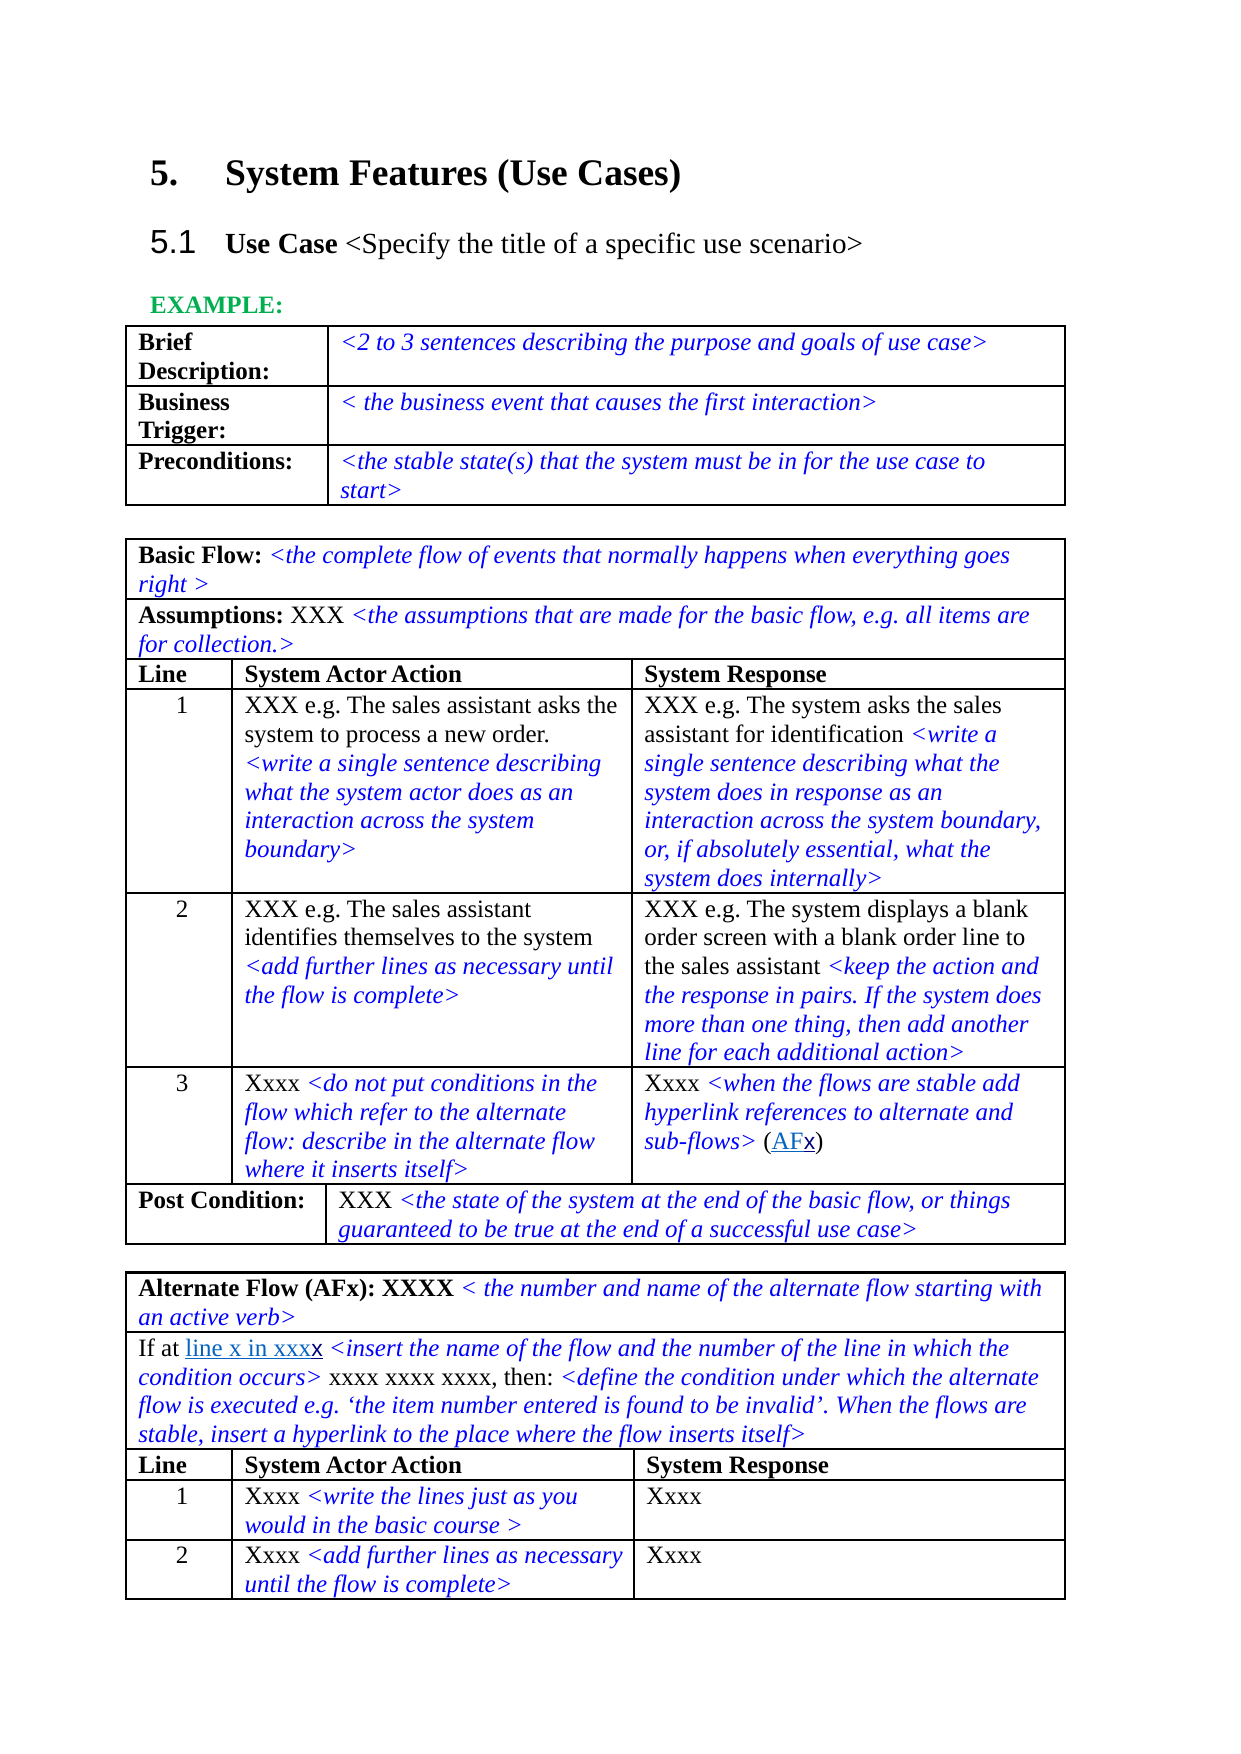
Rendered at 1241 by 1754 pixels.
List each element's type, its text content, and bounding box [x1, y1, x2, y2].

text EXAMPLE: [150, 290, 1090, 319]
table_cell <the stable state(s) that the system must be in for the use case to start> [329, 446, 1064, 504]
table_cell Xxxx <when the flows are stable add hyperlink references to alternate and sub-flows> (AFx) [633, 1068, 1064, 1183]
table_cell XXX e.g. The system asks the sales assistant for identification <write a single sentence describing what the system does in response as an interaction across the system boundary, or, if absolutely essential, what the system does internally> [633, 690, 1064, 892]
table_cell < the business event that causes the first interaction> [329, 387, 1064, 444]
table_cell System Response [635, 1450, 1064, 1479]
table_cell [127, 894, 231, 1066]
table_header <2 to 3 sentences describing the purpose and goals of use case> [329, 327, 1064, 384]
table_cell Xxxx [635, 1541, 1064, 1598]
table_cell System Actor Action [233, 660, 631, 688]
table_header Basic Flow: <the complete flow of events that normally happens when everything goes right > [127, 540, 1064, 598]
table_cell Xxxx <add further lines as necessary until the flow is complete> [233, 1541, 633, 1598]
table_cell XXX e.g. The system displays a blank order screen with a blank order line to the sales assistant <keep the action and the response in pairs. If the system does more than one thing, then add another line for each additional action> [633, 894, 1064, 1066]
table_cell System Response [633, 660, 1064, 688]
table_cell Business Trigger: [127, 387, 327, 444]
table_cell Xxxx <write the lines just as you would in the basic course > [233, 1481, 633, 1538]
table_cell Line [127, 1450, 231, 1479]
subtitle Use Case <Specify the title of a specific use scenario> [150, 222, 1090, 261]
table_cell Post Condition: [127, 1185, 325, 1243]
table_header Alternate Flow (AFx): XXXX < the number and name of the alternate flow starting with an active verb> [127, 1274, 1064, 1331]
table_cell XXX <the state of the system at the end of the basic flow, or things guaranteed to be true at the end of a successful use case> [327, 1185, 1064, 1243]
table_cell [127, 1541, 231, 1598]
table_cell Xxxx <do not put conditions in the flow which refer to the alternate flow: describe in the alternate flow where it inserts itself> [233, 1068, 631, 1183]
table_cell [127, 1068, 231, 1183]
table_cell Line [127, 660, 231, 688]
table_cell [127, 1481, 231, 1538]
table_cell System Actor Action [233, 1450, 633, 1479]
table_cell XXX e.g. The sales assistant asks the system to process a new order. <write a single sentence describing what the system actor does as an interaction across the system boundary> [233, 690, 631, 892]
table_header Brief Description: [127, 327, 327, 384]
table_cell Preconditions: [127, 446, 327, 504]
table_cell Xxxx [635, 1481, 1064, 1538]
table_cell Assumptions: XXX <the assumptions that are made for the basic flow, e.g. all items are for collection.> [127, 600, 1064, 657]
table_cell XXX e.g. The sales assistant identifies themselves to the system <add further lines as necessary until the flow is complete> [233, 894, 631, 1066]
subtitle System Features (Use Cases) [150, 150, 1090, 193]
table_cell If at line x in xxxx <insert the name of the flow and the number of the line in which the condition occurs> xxxx xxxx xxxx, then: <define the condition under which the alternate flow is executed e.g. ‘the item number entered is found to be invalid’. When the flows are stable, insert a hyperlink to the place where the flow inserts itself> [127, 1333, 1064, 1448]
table_cell [127, 690, 231, 892]
